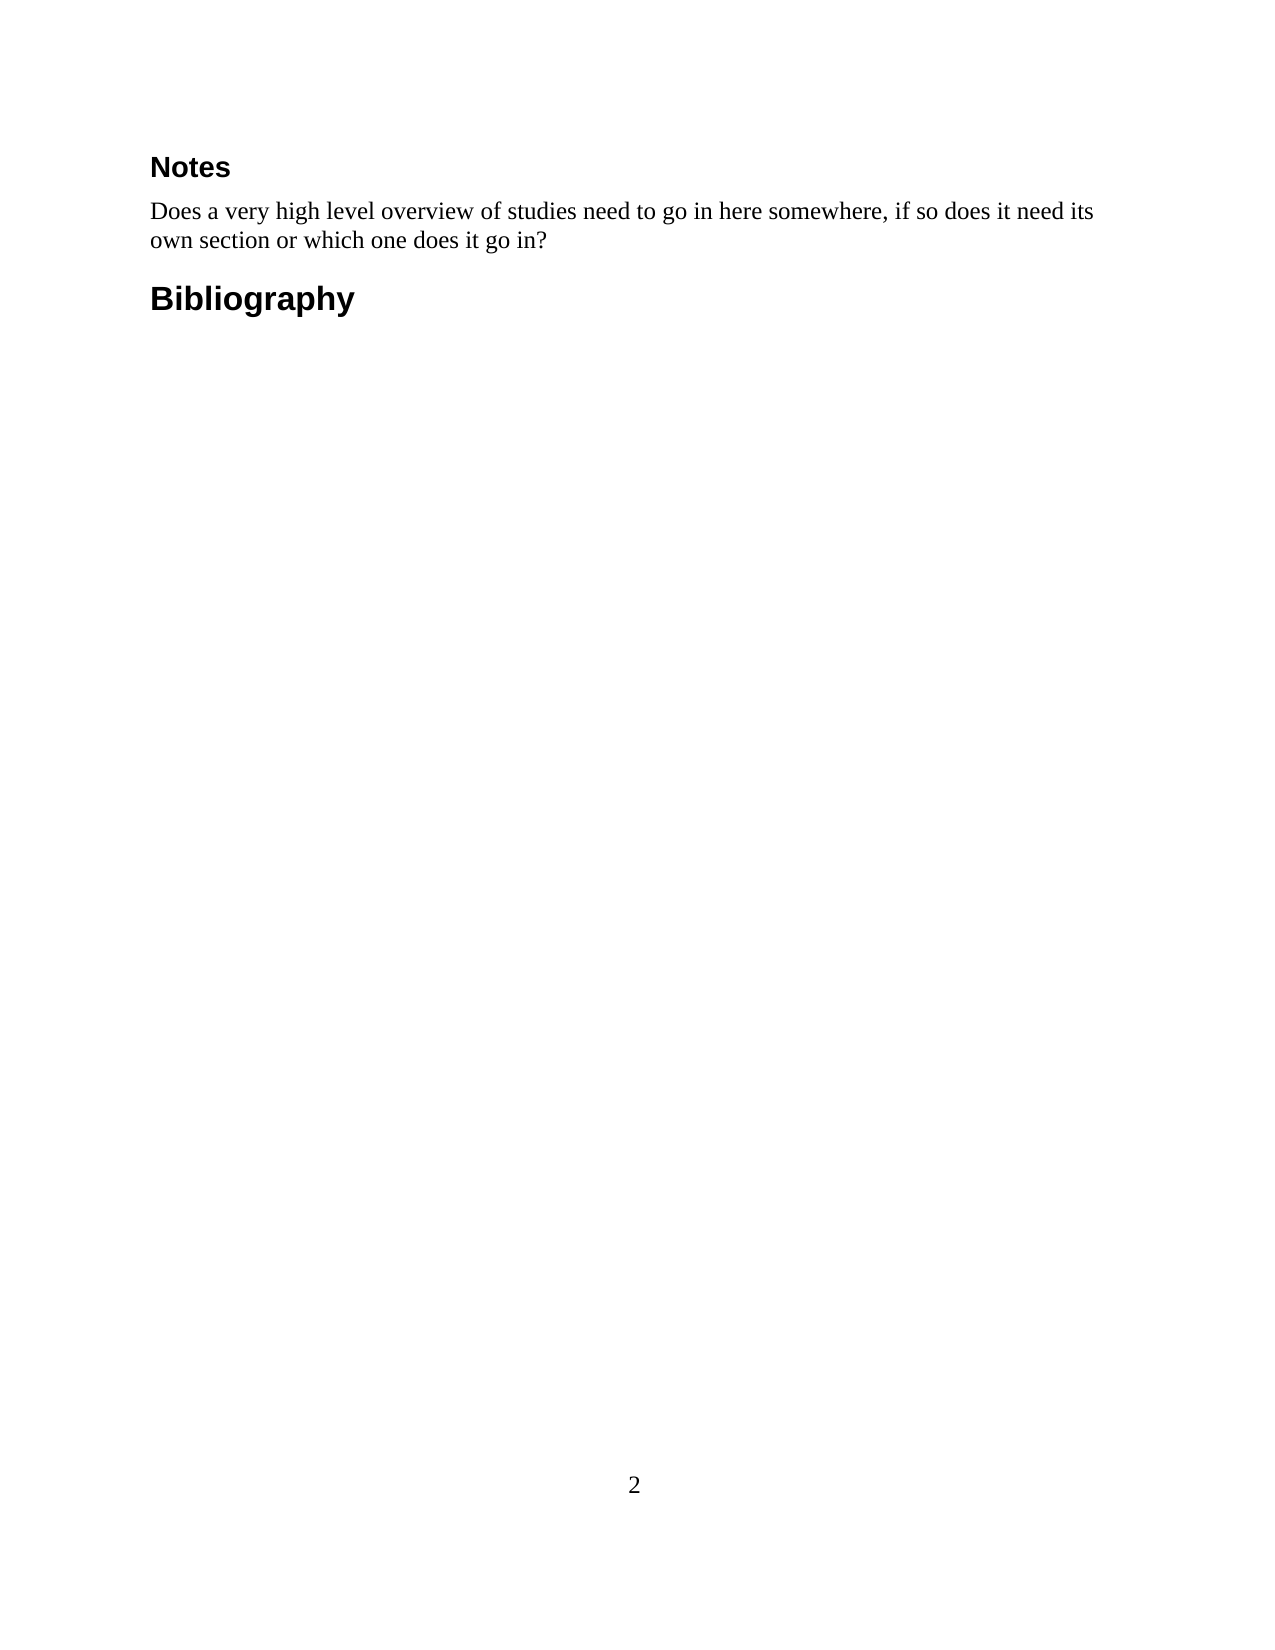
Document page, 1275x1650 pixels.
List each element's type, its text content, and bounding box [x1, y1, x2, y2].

subtitle Bibliography [150, 278, 1125, 317]
subtitle Notes [150, 150, 1125, 183]
text Does a very high level overview of studies need to go in here somewhere, if so does it need its own section or which one does it go in? [150, 196, 1125, 253]
